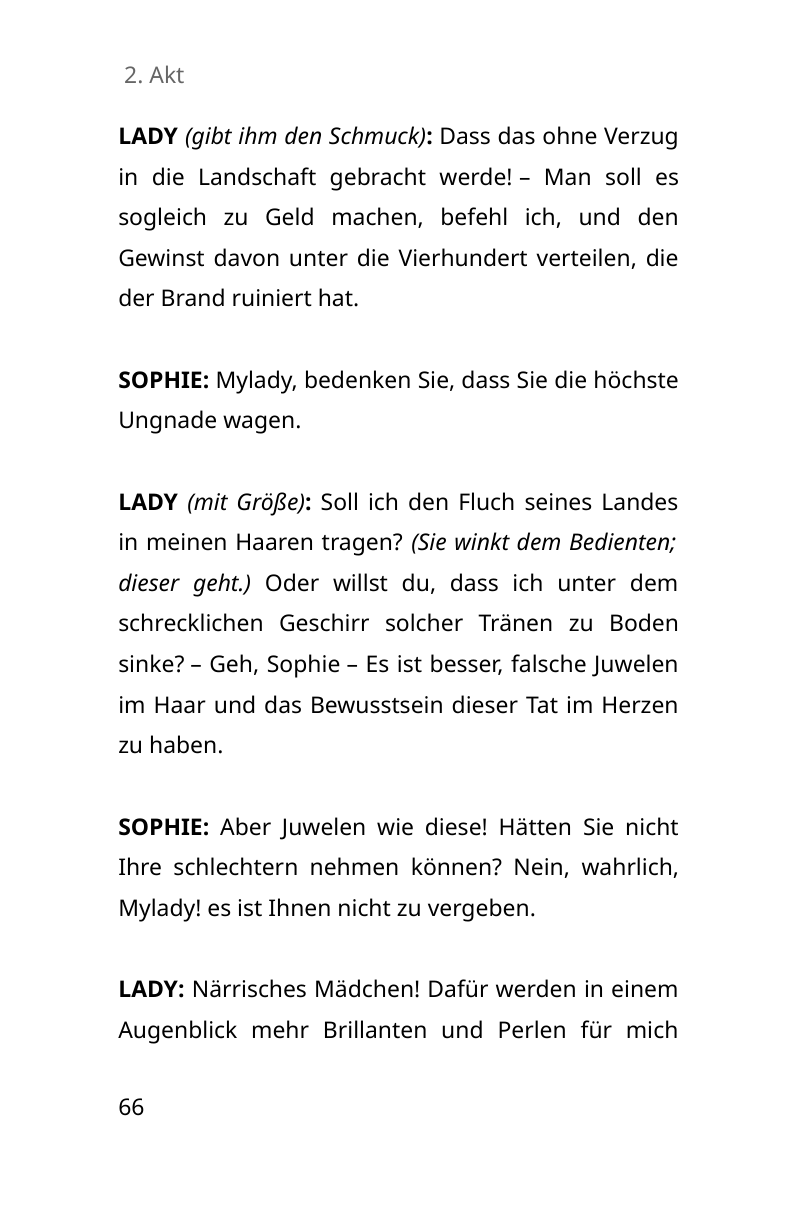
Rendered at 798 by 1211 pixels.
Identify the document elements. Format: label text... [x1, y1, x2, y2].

text SOPHIE: Aber Juwelen wie diese! Hätten Sie nicht Ihre schlechtern nehmen können? Nein, wahrlich, Mylady! es ist Ihnen nicht zu vergeben. [118, 782, 679, 923]
text LADY (mit Größe): Soll ich den Fluch seines Landes in meinen Haaren tragen? (Sie winkt dem Bedienten; dieser geht.) Oder willst du, dass ich unter dem schrecklichen Geschirr solcher Tränen zu Boden sinke? – Geh, Sophie – Es ist besser, falsche Juwelen im Haar und das Bewusstsein dieser Tat im Herzen zu haben. [118, 457, 679, 760]
text SOPHIE: Mylady, bedenken Sie, dass Sie die höchste Ungnade wagen. [118, 335, 679, 435]
text LADY: Närrisches Mädchen! Dafür werden in einem Augenblick mehr Brillanten und Perlen für mich [118, 944, 679, 1045]
text LADY (gibt ihm den Schmuck): Dass das ohne Verzug in die Landschaft gebracht werde! – Man soll es sogleich zu Geld machen, befehl ich, und den Gewinst davon unter die Vierhundert verteilen, die der Brand ruiniert hat. [118, 120, 679, 313]
